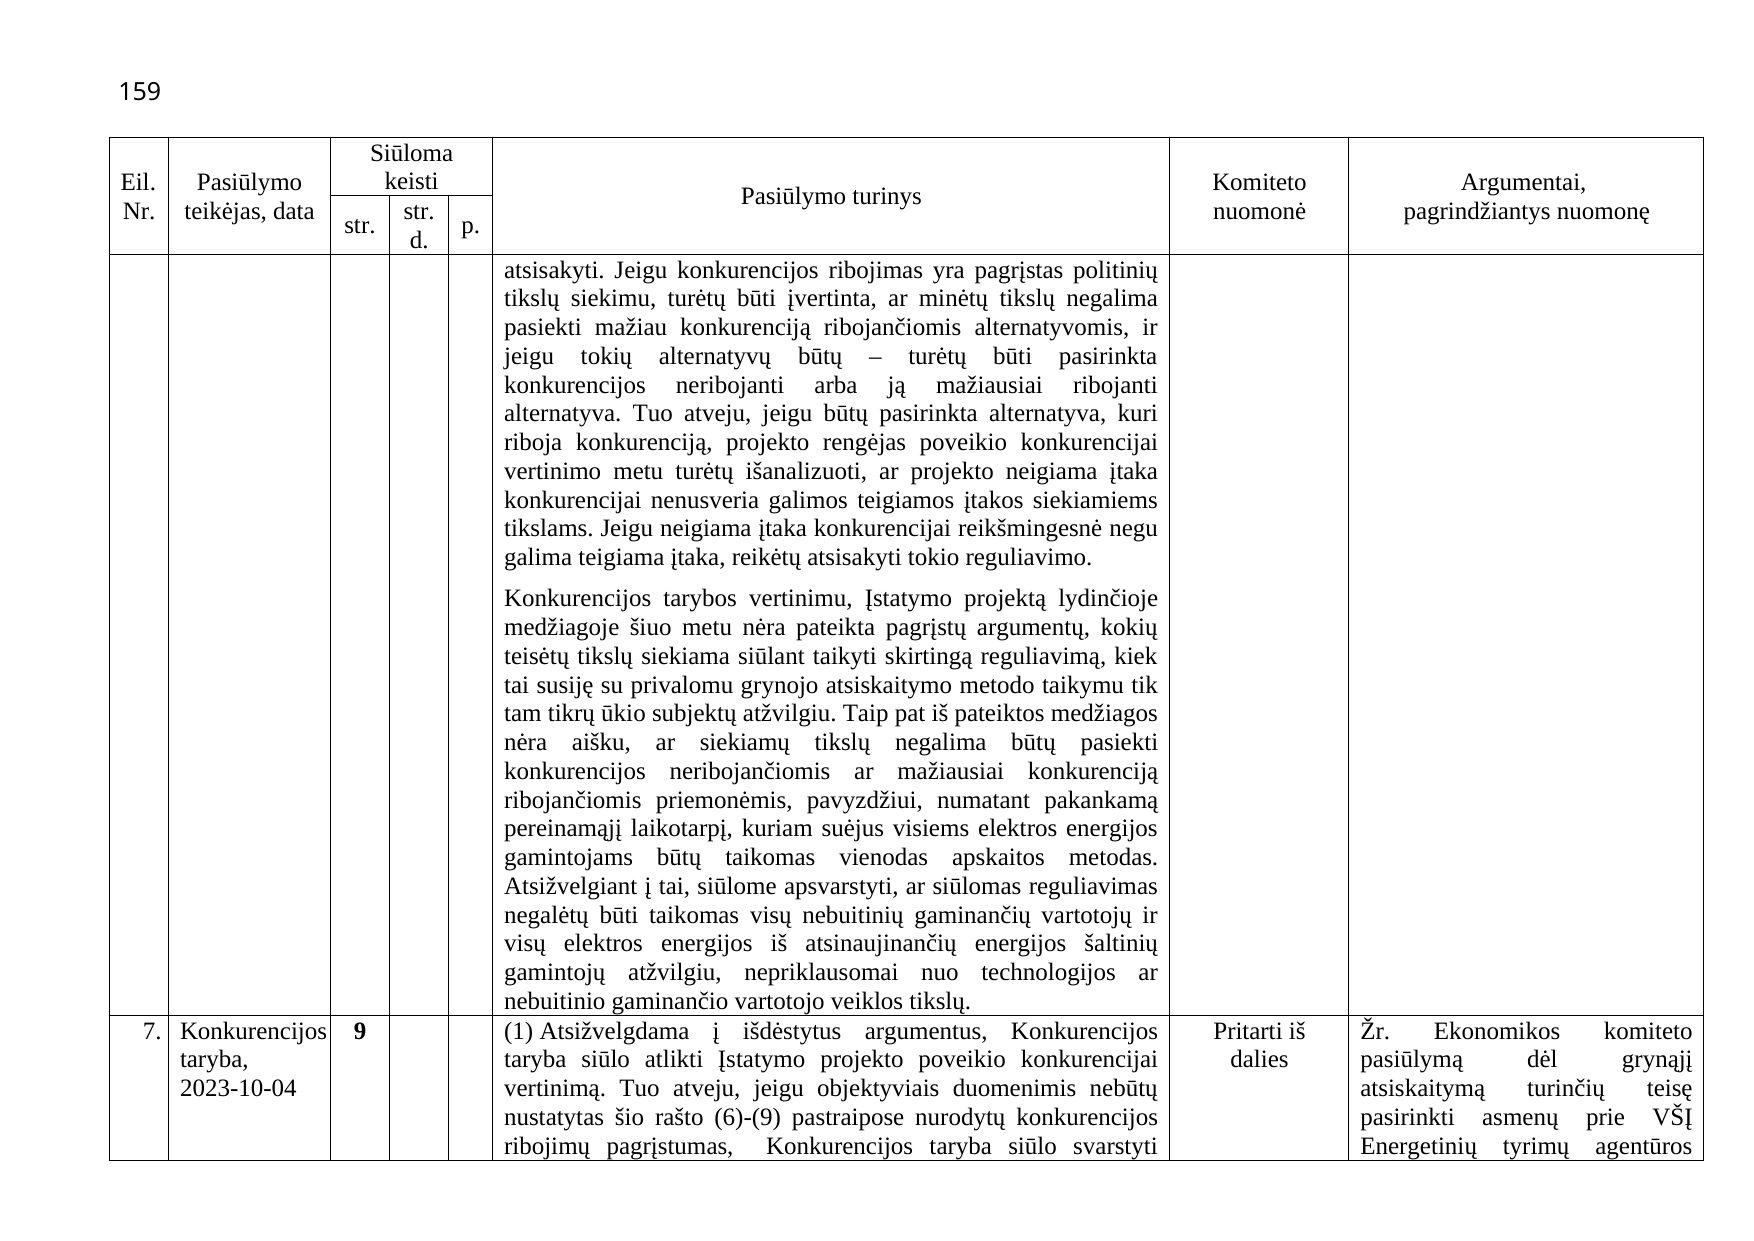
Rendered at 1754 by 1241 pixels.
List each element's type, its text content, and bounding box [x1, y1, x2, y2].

table_cell [110, 1016, 168, 1159]
table_cell [390, 255, 448, 1015]
table_cell [390, 1016, 448, 1159]
table_cell [1349, 255, 1703, 1015]
table_cell 9 [331, 1016, 389, 1159]
table_cell [331, 255, 389, 1015]
table_cell [1170, 255, 1348, 1015]
table_header Pasiūlymo turinys [493, 138, 1169, 254]
table_header Eil. Nr. [110, 138, 168, 254]
table_header Argumentai, pagrindžiantys nuomonę [1349, 138, 1703, 254]
table_cell [449, 1016, 492, 1159]
table_header Komiteto nuomonė [1170, 138, 1348, 254]
table_cell [449, 255, 492, 1015]
table_cell [110, 255, 168, 1015]
table_cell Žr. Ekonomikos komiteto pasiūlymą dėl grynąjį atsiskaitymą turinčių teisę pasirinkti asmenų prie VŠĮ Energetinių tyrimų agentūros [1349, 1016, 1703, 1159]
table_cell Konkurencijos taryba, 2023-10-04 [169, 1016, 330, 1159]
table_cell Atsižvelgdama į išdėstytus argumentus, Konkurencijos taryba siūlo atlikti Įstatymo projekto poveikio konkurencijai vertinimą. Tuo atveju, jeigu objektyviais duomenimis nebūtų nustatytas šio rašto (6)-(9) pastraipose nurodytų konkurencijos ribojimų pagrįstumas, Konkurencijos taryba siūlo svarstyti [493, 1016, 1169, 1159]
table_cell str. d. [390, 196, 448, 254]
table_header Siūloma keisti [331, 138, 492, 195]
table_cell p. [449, 196, 492, 254]
table_cell str. [331, 196, 389, 254]
table_cell Pritarti iš dalies [1170, 1016, 1348, 1159]
table_cell [169, 255, 330, 1015]
table_header Pasiūlymo teikėjas, data [169, 138, 330, 254]
table_cell atsisakyti. Jeigu konkurencijos ribojimas yra pagrįstas politinių tikslų siekimu, turėtų būti įvertinta, ar minėtų tikslų negalima pasiekti mažiau konkurenciją ribojančiomis alternatyvomis, ir jeigu tokių alternatyvų būtų – turėtų būti pasirinkta konkurencijos neribojanti arba ją mažiausiai ribojanti alternatyva. Tuo atveju, jeigu būtų pasirinkta alternatyva, kuri riboja konkurenciją, projekto rengėjas poveikio konkurencijai vertinimo metu turėtų išanalizuoti, ar projekto neigiama įtaka konkurencijai nenusveria galimos teigiamos įtakos siekiamiems tikslams. Jeigu neigiama įtaka konkurencijai reikšmingesnė negu galima teigiama įtaka, reikėtų atsisakyti tokio reguliavimo. Konkurencijos tarybos vertinimu, Įstatymo projektą lydinčioje medžiagoje šiuo metu nėra pateikta pagrįstų argumentų, kokių teisėtų tikslų siekiama siūlant taikyti skirtingą reguliavimą, kiek tai susiję su privalomu grynojo atsiskaitymo metodo taikymu tik tam tikrų ūkio subjektų atžvilgiu. Taip pat iš pateiktos medžiagos nėra aišku, ar siekiamų tikslų negalima būtų pasiekti konkurencijos neribojančiomis ar mažiausiai konkurenciją ribojančiomis priemonėmis, pavyzdžiui, numatant pakankamą pereinamąjį laikotarpį, kuriam suėjus visiems elektros energijos gamintojams būtų taikomas vienodas apskaitos metodas. Atsižvelgiant į tai, siūlome apsvarstyti, ar siūlomas reguliavimas negalėtų būti taikomas visų nebuitinių gaminančių vartotojų ir visų elektros energijos iš atsinaujinančių energijos šaltinių gamintojų atžvilgiu, nepriklausomai nuo technologijos ar nebuitinio gaminančio vartotojo veiklos tikslų. [493, 255, 1169, 1015]
